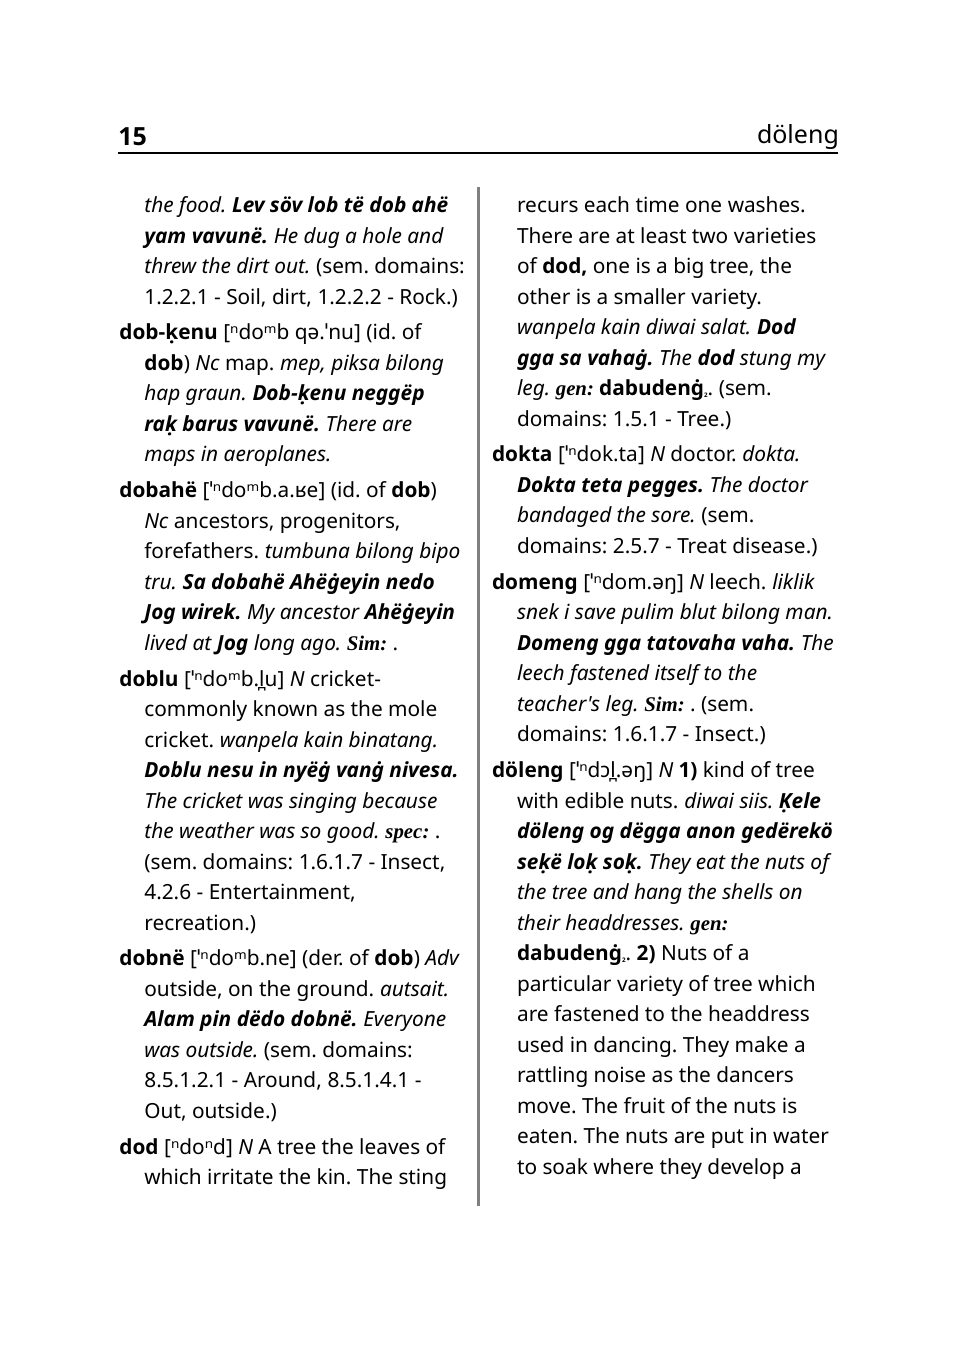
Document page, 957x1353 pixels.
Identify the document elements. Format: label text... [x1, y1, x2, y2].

text dod [ⁿdoⁿd] N A tree the leaves of which irritate the kin. The sting [119, 1129, 465, 1195]
text recurs each time one washes. There are at least two varieties of dod, one is a big tree, the other is a smaller variety. wanpela kain diwai salat. Dod gga sa vahaġ. The dod stung my leg. gen: dabudenġ2. (sem. domains: 1.5.1 - Tree.) [492, 188, 837, 436]
text döleng [ˈⁿdɔl̪.əŋ] N 1) kind of tree with edible nuts. diwai siis. Ḳele döleng og dëgga anon gedërekö seḳë loḳ soḳ. They eat the nuts of the tree and hang the shells on their headdresses. gen: dabudenġ2. 2) Nuts of a particular variety of tree which are fastened to the headdress used in dancing. They make a rattling noise as the dancers move. The fruit of the nuts is eaten. The nuts are put in water to soak where they develop a [492, 752, 837, 1184]
text doblu [ˈⁿdoᵐb.l̪u] N cricket-commonly known as the mole cricket. wanpela kain binatang. Doblu nesu in nyëġ vanġ nivesa. The cricket was singing because the weather was so good. spec: . (sem. domains: 1.6.1.7 - Insect, 4.2.6 - Entertainment, recreation.) [119, 661, 465, 940]
text domeng [ˈⁿdom.əŋ] N leech. liklik snek i save pulim blut bilong man. Domeng gga tatovaha vaha. The leech fastened itself to the teacher's leg. Sim: . (sem. domains: 1.6.1.7 - Insect.) [492, 564, 837, 752]
text dobahë [ˈⁿdoᵐb.a.ʁe] (id. of dob) Nc ancestors, progenitors, forefathers. tumbuna bilong bipo tru. Sa dobahë Ahëġeyin nedo Jog wirek. My ancestor Ahëġeyin lived at Jog long ago. Sim: . [119, 472, 465, 661]
text dokta [ˈⁿdok.ta] N doctor. dokta. Dokta teta pegges. The doctor bandaged the sore. (sem. domains: 2.5.7 - Treat disease.) [492, 436, 837, 564]
text dob-ḳenu [ⁿdoᵐb qə.ˈnu] (id. of dob) Nc map. mep, piksa bilong hap graun. Dob-ḳenu neggëp raḳ barus vavunë. There are maps in aeroplanes. [119, 314, 465, 472]
text the food. Lev söv lob të dob ahë yam vavunë. He dug a hole and threw the dirt out. (sem. domains: 1.2.2.1 - Soil, dirt, 1.2.2.2 - Rock.) [119, 188, 465, 314]
text dobnë [ˈⁿdoᵐb.ne] (der. of dob) Adv outside, on the ground. autsait. Alam pin dëdo dobnë. Everyone was outside. (sem. domains: 8.5.1.2.1 - Around, 8.5.1.4.1 - Out, outside.) [119, 940, 465, 1129]
